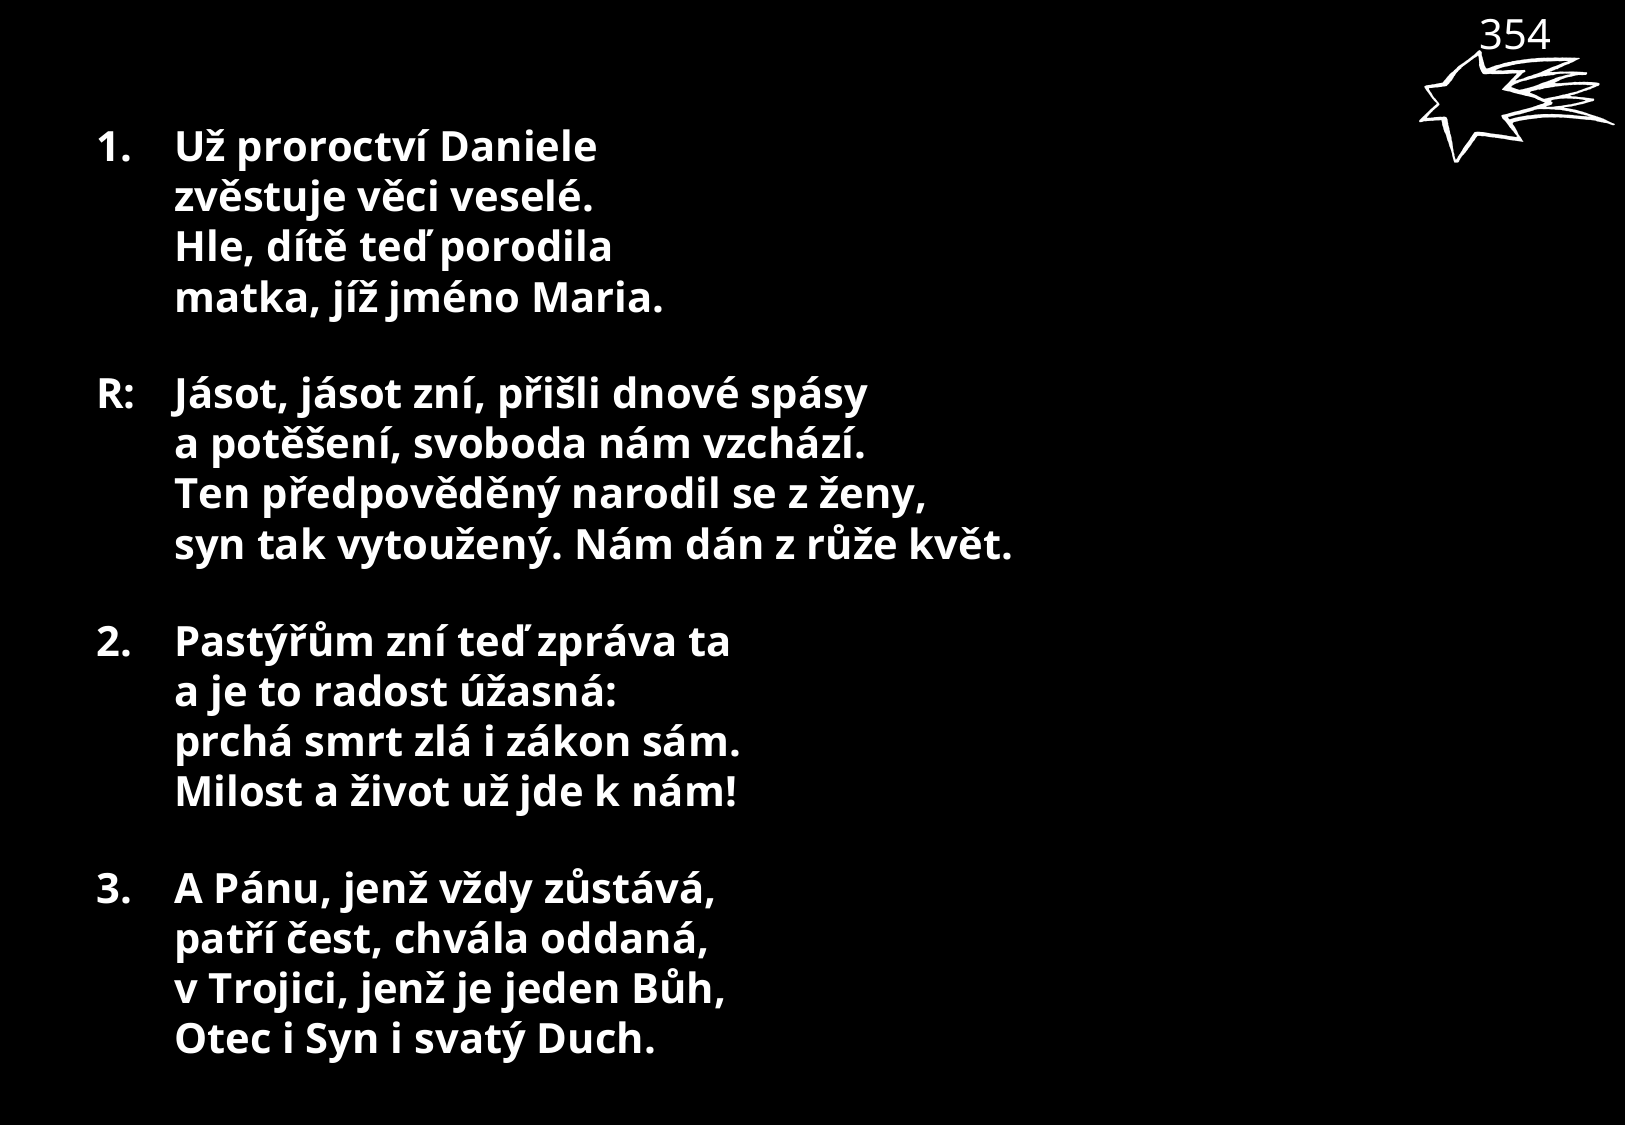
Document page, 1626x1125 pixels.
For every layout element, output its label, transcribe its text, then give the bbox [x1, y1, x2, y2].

text_box 354 [1405, 0, 1626, 66]
list Už proroctví Daniele zvěstuje věci veselé. Hle, dítě teď porodila matka, jíž jméno Maria. R: Jásot, jásot zní, přišli dnové spásy a potěšení, svoboda nám vzchází. Ten předpověděný narodil se z ženy, syn tak vytoužený. Nám dán z růže květ. 2. Pastýřům zní teď zpráva ta a je to radost úžasná: prchá smrt zlá i zákon sám. Milost a život už jde k nám! 3. A Pánu, jenž vždy zůstává, patří čest, chvála oddaná, v Trojici, jenž je jeden Bůh, Otec i Syn i svatý Duch. [81, 112, 1544, 1101]
